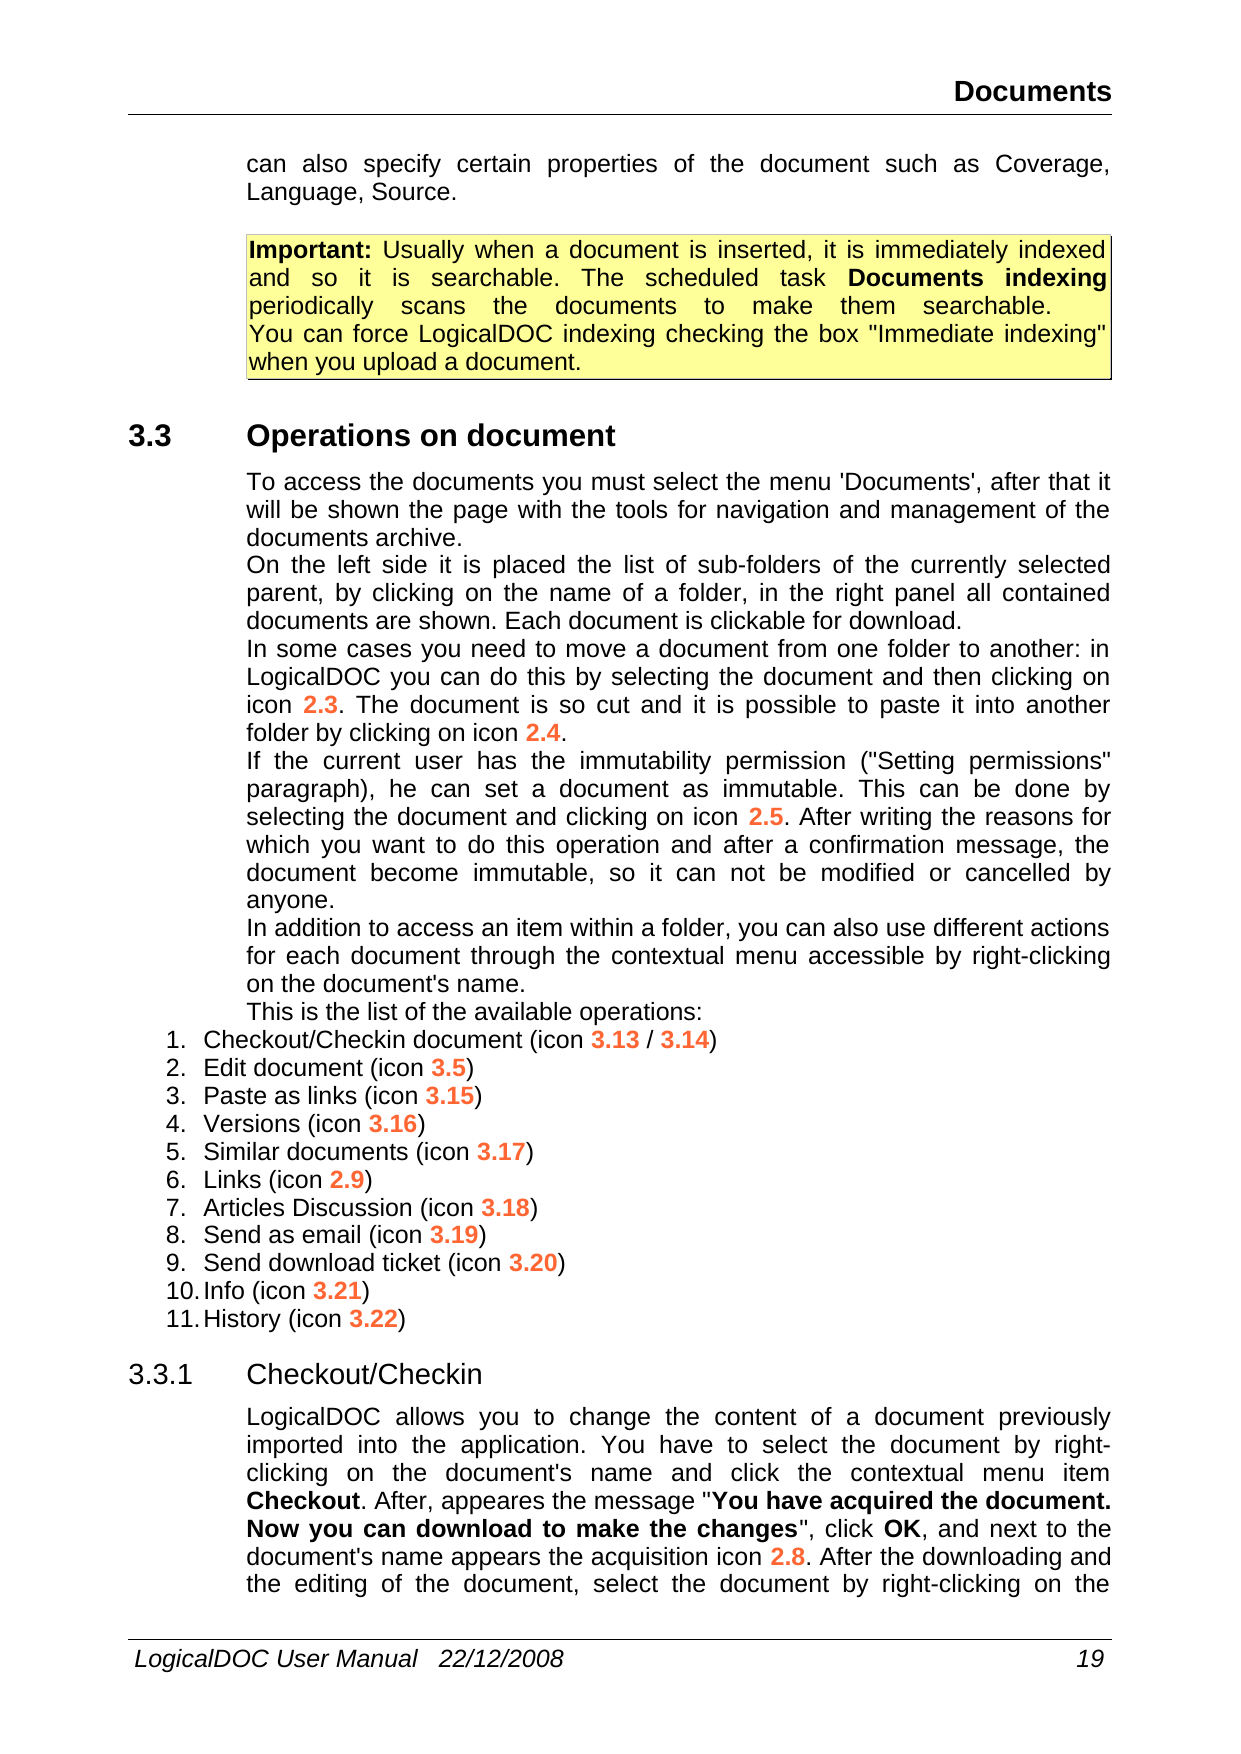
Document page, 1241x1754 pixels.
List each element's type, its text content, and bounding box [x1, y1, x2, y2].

text To access the documents you must select the menu 'Documents', after that it will be shown the page with the tools for navigation and management of the documents archive. [246, 467, 1112, 551]
list Articles Discussion (icon 3.18) [166, 1193, 1112, 1221]
list Edit document (icon 3.5) [166, 1054, 1112, 1082]
list Send as email (icon 3.19) [166, 1221, 1112, 1249]
list Similar documents (icon 3.17) [166, 1137, 1112, 1165]
list Links (icon 2.9) [166, 1165, 1112, 1193]
text In addition to access an item within a folder, you can also use different actions for each document through the contextual menu accessible by right-clicking on the document's name. [246, 914, 1112, 998]
text can also specify certain properties of the document such as Coverage, Language, Source. [246, 150, 1112, 206]
text In some cases you need to move a document from one folder to another: in LogicalDOC you can do this by selecting the document and then clicking on icon 2.3. The document is so cut and it is possible to paste it into another folder by clicking on icon 2.4. [246, 635, 1112, 747]
list History (icon 3.22) [166, 1305, 1112, 1333]
subtitle Checkout/Checkin [128, 1358, 1112, 1390]
list Info (icon 3.21) [166, 1277, 1112, 1305]
list Checkout/Checkin document (icon 3.13 / 3.14) [166, 1026, 1112, 1054]
list Send download ticket (icon 3.20) [166, 1249, 1112, 1277]
text Important: Usually when a document is inserted, it is immediately indexed and so it is searchable. The scheduled task Documents indexing periodically scans the documents to make them searchable. You can force LogicalDOC indexing checking the box "Immediate indexing" when you upload a document. [247, 235, 1110, 378]
text This is the list of the available operations: [246, 998, 1112, 1026]
text If the current user has the immutability permission ("Setting permissions" paragraph), he can set a document as immutable. This can be done by selecting the document and clicking on icon 2.5. After writing the reasons for which you want to do this operation and after a confirmation message, the document become immutable, so it can not be modified or cancelled by anyone. [246, 747, 1112, 914]
subtitle Operations on document [128, 418, 1112, 453]
list Versions (icon 3.16) [166, 1109, 1112, 1137]
text On the left side it is placed the list of sub-folders of the currently selected parent, by clicking on the name of a folder, in the right panel all contained documents are shown. Each document is clickable for download. [246, 551, 1112, 635]
text LogicalDOC allows you to change the content of a document previously imported into the application. You have to select the document by right-clicking on the document's name and click the contextual menu item Checkout. After, appeares the message "You have acquired the document. Now you can download to make the changes", click OK, and next to the document's name appears the acquisition icon 2.8. After the downloading and the editing of the document, select the document by right-clicking on the [246, 1403, 1112, 1598]
list Paste as links (icon 3.15) [166, 1082, 1112, 1109]
